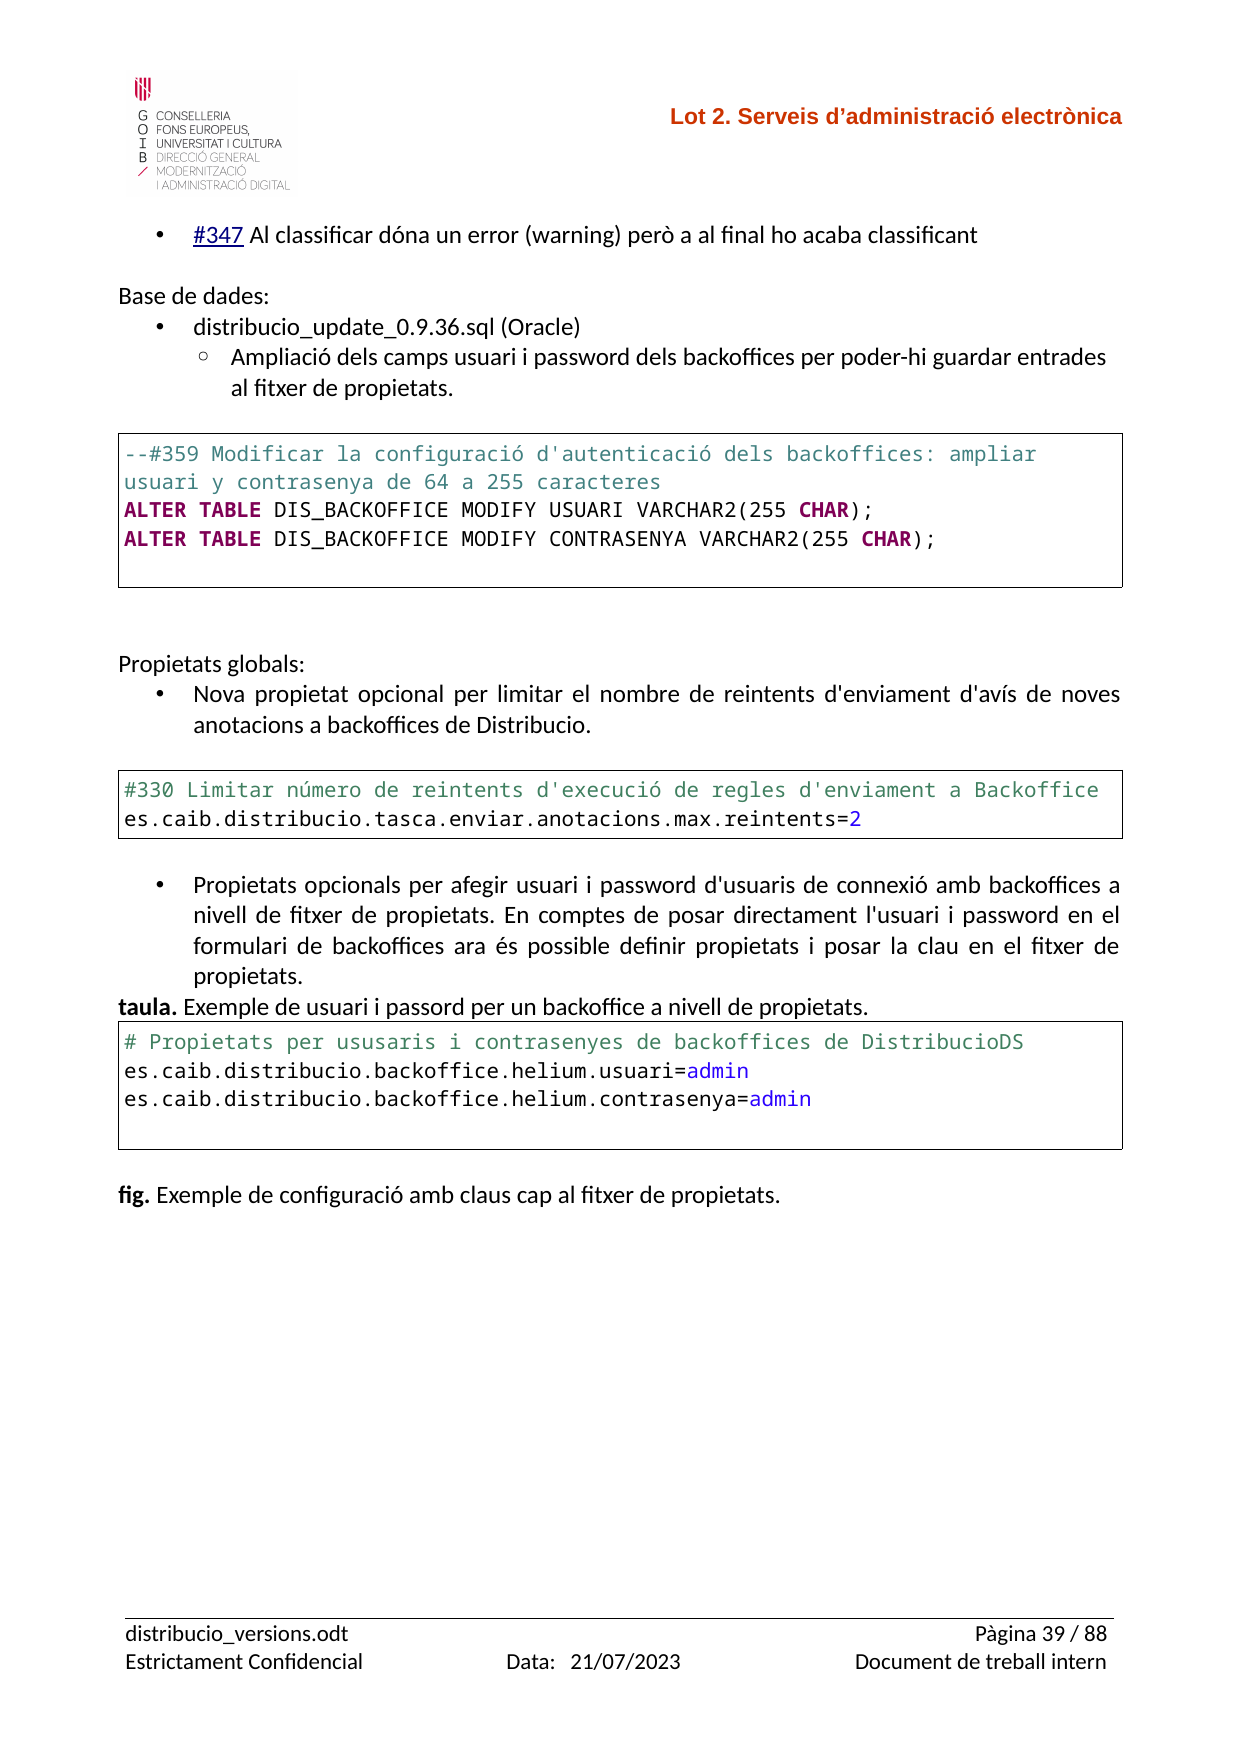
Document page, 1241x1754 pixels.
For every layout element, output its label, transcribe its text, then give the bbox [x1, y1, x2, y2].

table_header --#359 Modificar la configuració d'autenticació dels backoffices: ampliar usuari y contrasenya de 64 a 255 caracteres ALTER TABLE DIS_BACKOFFICE MODIFY USUARI VARCHAR2(255 CHAR); ALTER TABLE DIS_BACKOFFICE MODIFY CONTRASENYA VARCHAR2(255 CHAR); [119, 434, 1122, 587]
list Nova propietat opcional per limitar el nombre de reintents d'enviament d'avís de noves anotacions a backoffices de Distribucio. [156, 678, 1122, 739]
list Ampliació dels camps usuari i password dels backoffices per poder-hi guardar entrades al fitxer de propietats. [193, 341, 1122, 402]
text Propietats globals: [118, 648, 1122, 678]
table_header # Propietats per ususaris i contrasenyes de backoffices de DistribucioDS es.caib.distribucio.backoffice.helium.usuari=admin es.caib.distribucio.backoffice.helium.contrasenya=admin [119, 1022, 1122, 1149]
list distribucio_update_0.9.36.sql (Oracle) [156, 311, 1122, 341]
list Propietats opcionals per afegir usuari i password d'usuaris de connexió amb backoffices a nivell de fitxer de propietats. En comptes de posar directament l'usuari i password en el formulari de backoffices ara és possible definir propietats i posar la clau en el fitxer de propietats. [156, 869, 1122, 991]
list #347 Al classificar dóna un error (warning) però a al final ho acaba classificant [156, 219, 1122, 250]
text fig. Exemple de configuració amb claus cap al fitxer de propietats. [118, 1179, 1122, 1210]
text taula. Exemple de usuari i passord per un backoffice a nivell de propietats. [118, 991, 1122, 1021]
table_header #330 Limitar número de reintents d'execució de regles d'enviament a Backoffice es.caib.distribucio.tasca.enviar.anotacions.max.reintents=2 [119, 771, 1122, 838]
text Base de dades: [118, 280, 1122, 311]
picture [126, 70, 299, 197]
